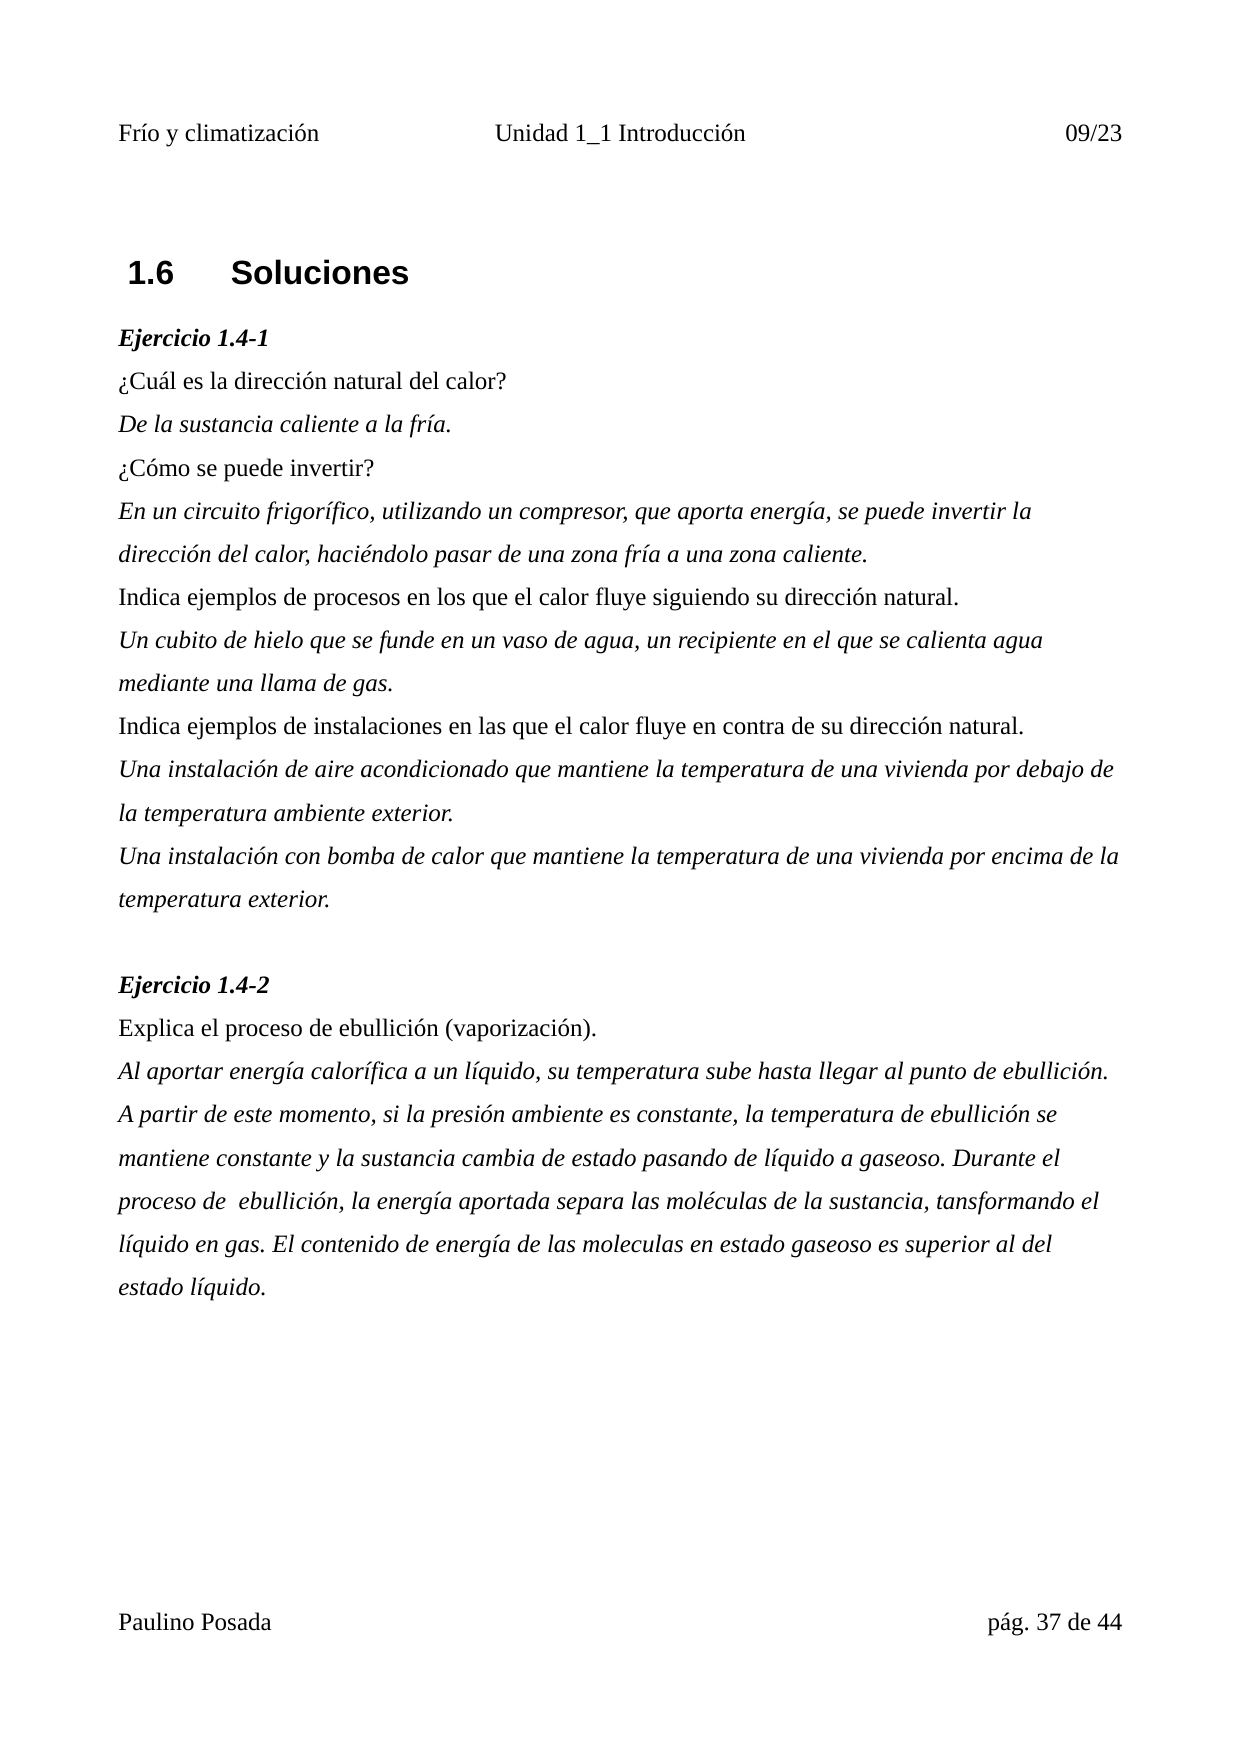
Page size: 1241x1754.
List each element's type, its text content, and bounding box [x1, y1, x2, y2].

text Indica ejemplos de instalaciones en las que el calor fluye en contra de su dirección natural. [118, 711, 1122, 740]
subtitle Soluciones [118, 253, 1122, 291]
text Ejercicio 1.4-1 [118, 323, 1122, 352]
text Ejercicio 1.4-2 [118, 970, 1122, 999]
text Indica ejemplos de procesos en los que el calor fluye siguiendo su dirección natural. [118, 582, 1122, 611]
text Una instalación de aire acondicionado que mantiene la temperatura de una vivienda por debajo de la temperatura ambiente exterior. [118, 754, 1122, 826]
text Al aportar energía calorífica a un líquido, su temperatura sube hasta llegar al punto de ebullición. A partir de este momento, si la presión ambiente es constante, la temperatura de ebullición se mantiene constante y la sustancia cambia de estado pasando de líquido a gaseoso. Durante el proceso de ebullición, la energía aportada separa las moléculas de la sustancia, tansformando el líquido en gas. El contenido de energía de las moleculas en estado gaseoso es superior al del estado líquido. [118, 1056, 1122, 1301]
text ¿Cómo se puede invertir? [118, 453, 1122, 481]
text En un circuito frigorífico, utilizando un compresor, que aporta energía, se puede invertir la dirección del calor, haciéndolo pasar de una zona fría a una zona caliente. [118, 496, 1122, 568]
text Una instalación con bomba de calor que mantiene la temperatura de una vivienda por encima de la temperatura exterior. [118, 841, 1122, 913]
text ¿Cuál es la dirección natural del calor? [118, 366, 1122, 395]
text De la sustancia caliente a la fría. [118, 409, 1122, 438]
text Explica el proceso de ebullición (vaporización). [118, 1013, 1122, 1042]
text Un cubito de hielo que se funde en un vaso de agua, un recipiente en el que se calienta agua mediante una llama de gas. [118, 625, 1122, 697]
